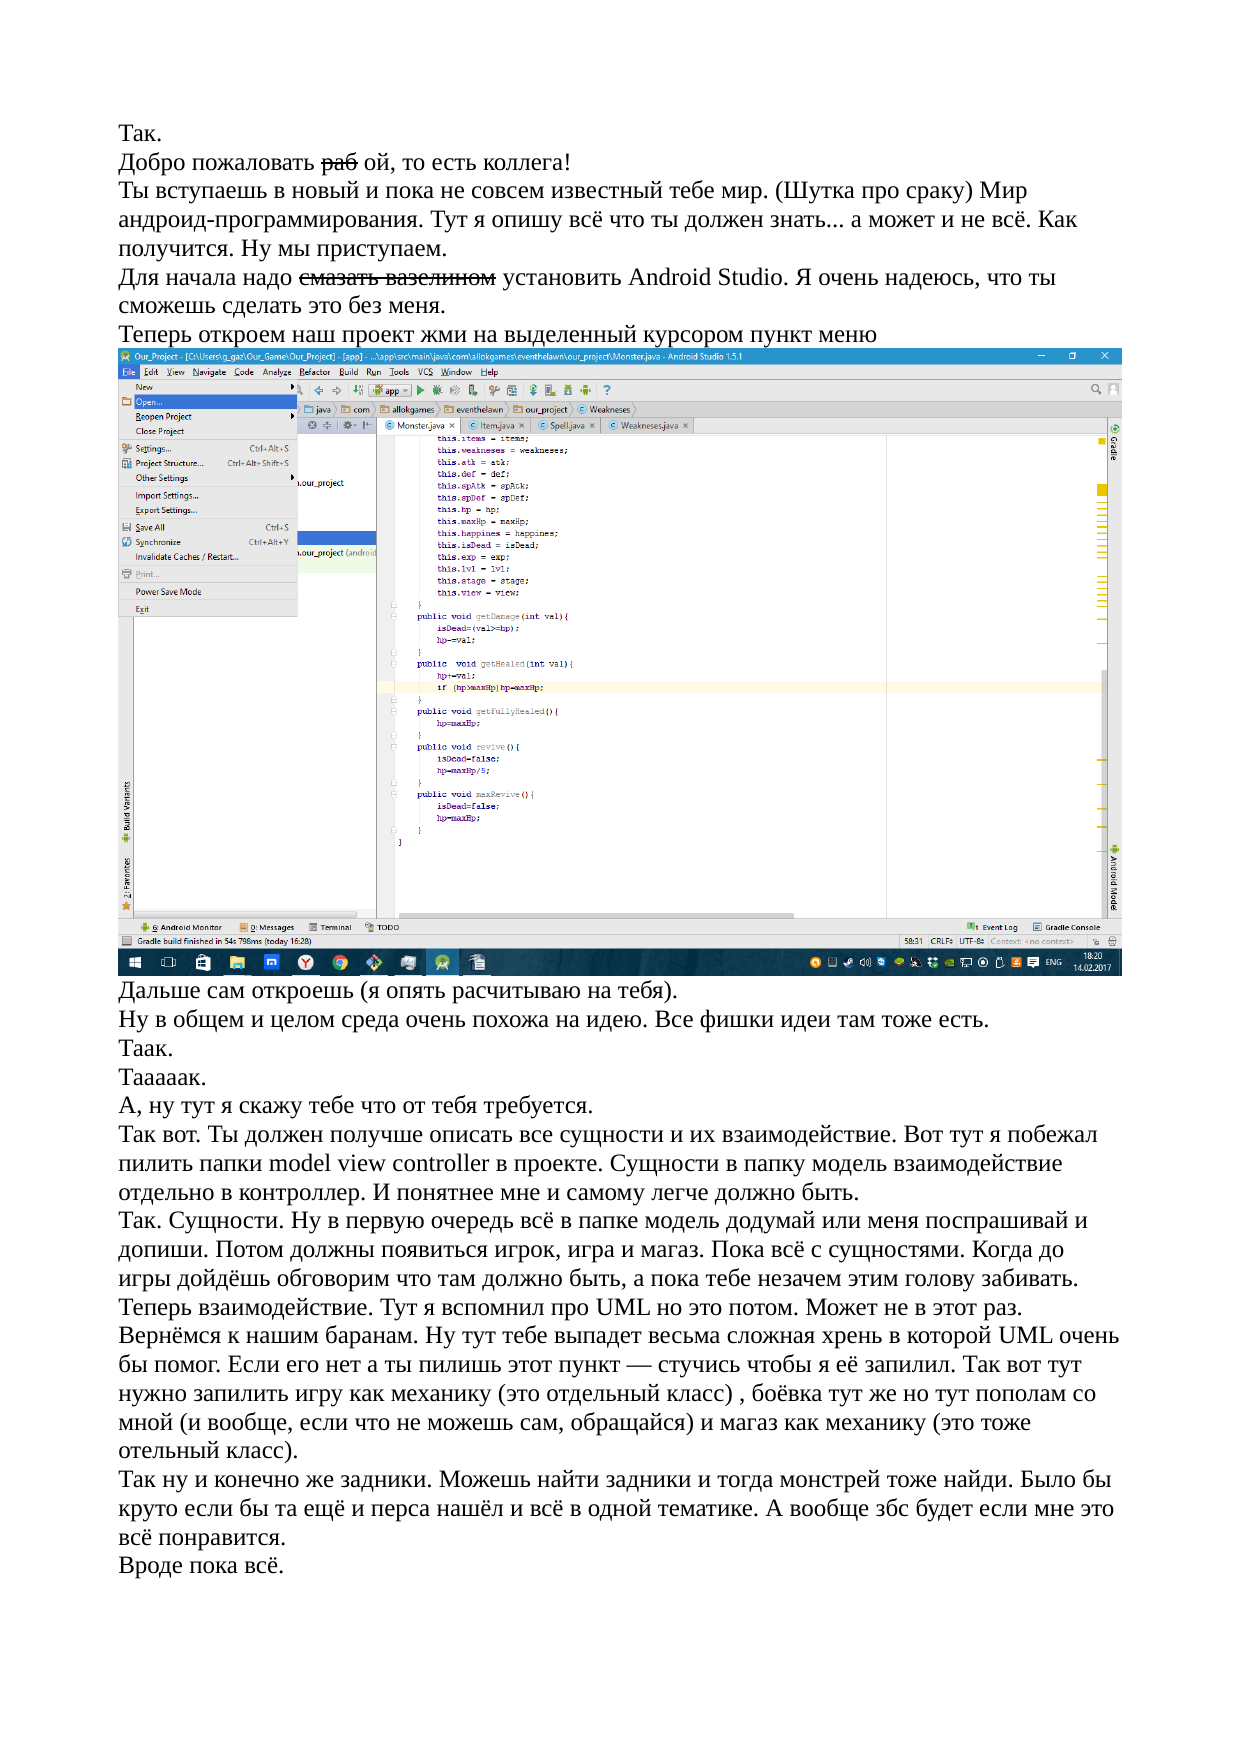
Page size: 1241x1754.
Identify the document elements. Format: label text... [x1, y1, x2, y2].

text Теперь откроем наш проект жми на выделенный курсором пункт меню [118, 319, 1122, 348]
text Ты вступаешь в новый и пока не совсем известный тебе мир. (Шутка про сраку) Мир андроид-программирования. Тут я опишу всё что ты должен знать... а может и не всё. Как получится. Ну мы приступаем. [118, 176, 1122, 262]
text А, ну тут я скажу тебе что от тебя требуется. [118, 1091, 1122, 1119]
text Для начала надо смазать вазелином установить Android Studio. Я очень надеюсь, что ты сможешь сделать это без меня. [118, 262, 1122, 319]
text Так вот. Ты должен получше описать все сущности и их взаимодействие. Вот тут я побежал пилить папки model view controller в проекте. Сущности в папку модель взаимодействие отдельно в контроллер. И понятнее мне и самому легче должно быть. [118, 1119, 1122, 1206]
text Ну в общем и целом среда очень похожа на идею. Все фишки идеи там тоже есть. [118, 1004, 1122, 1033]
picture [172, 967, 185, 976]
picture [118, 348, 1122, 976]
picture [612, 965, 622, 976]
picture [676, 969, 684, 976]
text Так. Сущности. Ну в первую очередь всё в папке модель додумай или меня поспрашивай и допиши. Потом должны появиться игрок, игра и магаз. Пока всё с сущностями. Когда до игры дойдёшь обговорим что там должно быть, а пока тебе незачем этим голову забивать. [118, 1206, 1122, 1292]
text Так. [118, 118, 1122, 147]
picture [342, 962, 366, 976]
picture [195, 955, 217, 976]
text Теперь взаимодействие. Тут я вспомнил про UML но это потом. Может не в этот раз. Вернёмся к нашим баранам. Ну тут тебе выпадет весьма сложная хрень в которой UML очень бы помог. Если его нет а ты пилишь этот пункт — стучись чтобы я её запилил. Так вот тут нужно запилить игру как механику (это отдельный класс) , боёвка тут же но тут пополам со мной (и вообще, если что не можешь сам, обращайся) и магаз как механику (это тоже отельный класс). [118, 1292, 1122, 1464]
text Вроде пока всё. [118, 1551, 1122, 1579]
picture [332, 954, 350, 972]
picture [597, 963, 609, 976]
text Так ну и конечно же задники. Можешь найти задники и тогда монстрей тоже найди. Было бы круто если бы та ещё и перса нашёл и всё в одной тематике. А вообще збс будет если мне это всё понравится. [118, 1464, 1122, 1551]
text Добро пожаловать раб ой, то есть коллега! [118, 147, 1122, 176]
text Тааааак. [118, 1062, 1122, 1091]
text Таак. [118, 1033, 1122, 1062]
text Дальше сам откроешь (я опять расчитываю на тебя). [118, 976, 1122, 1004]
